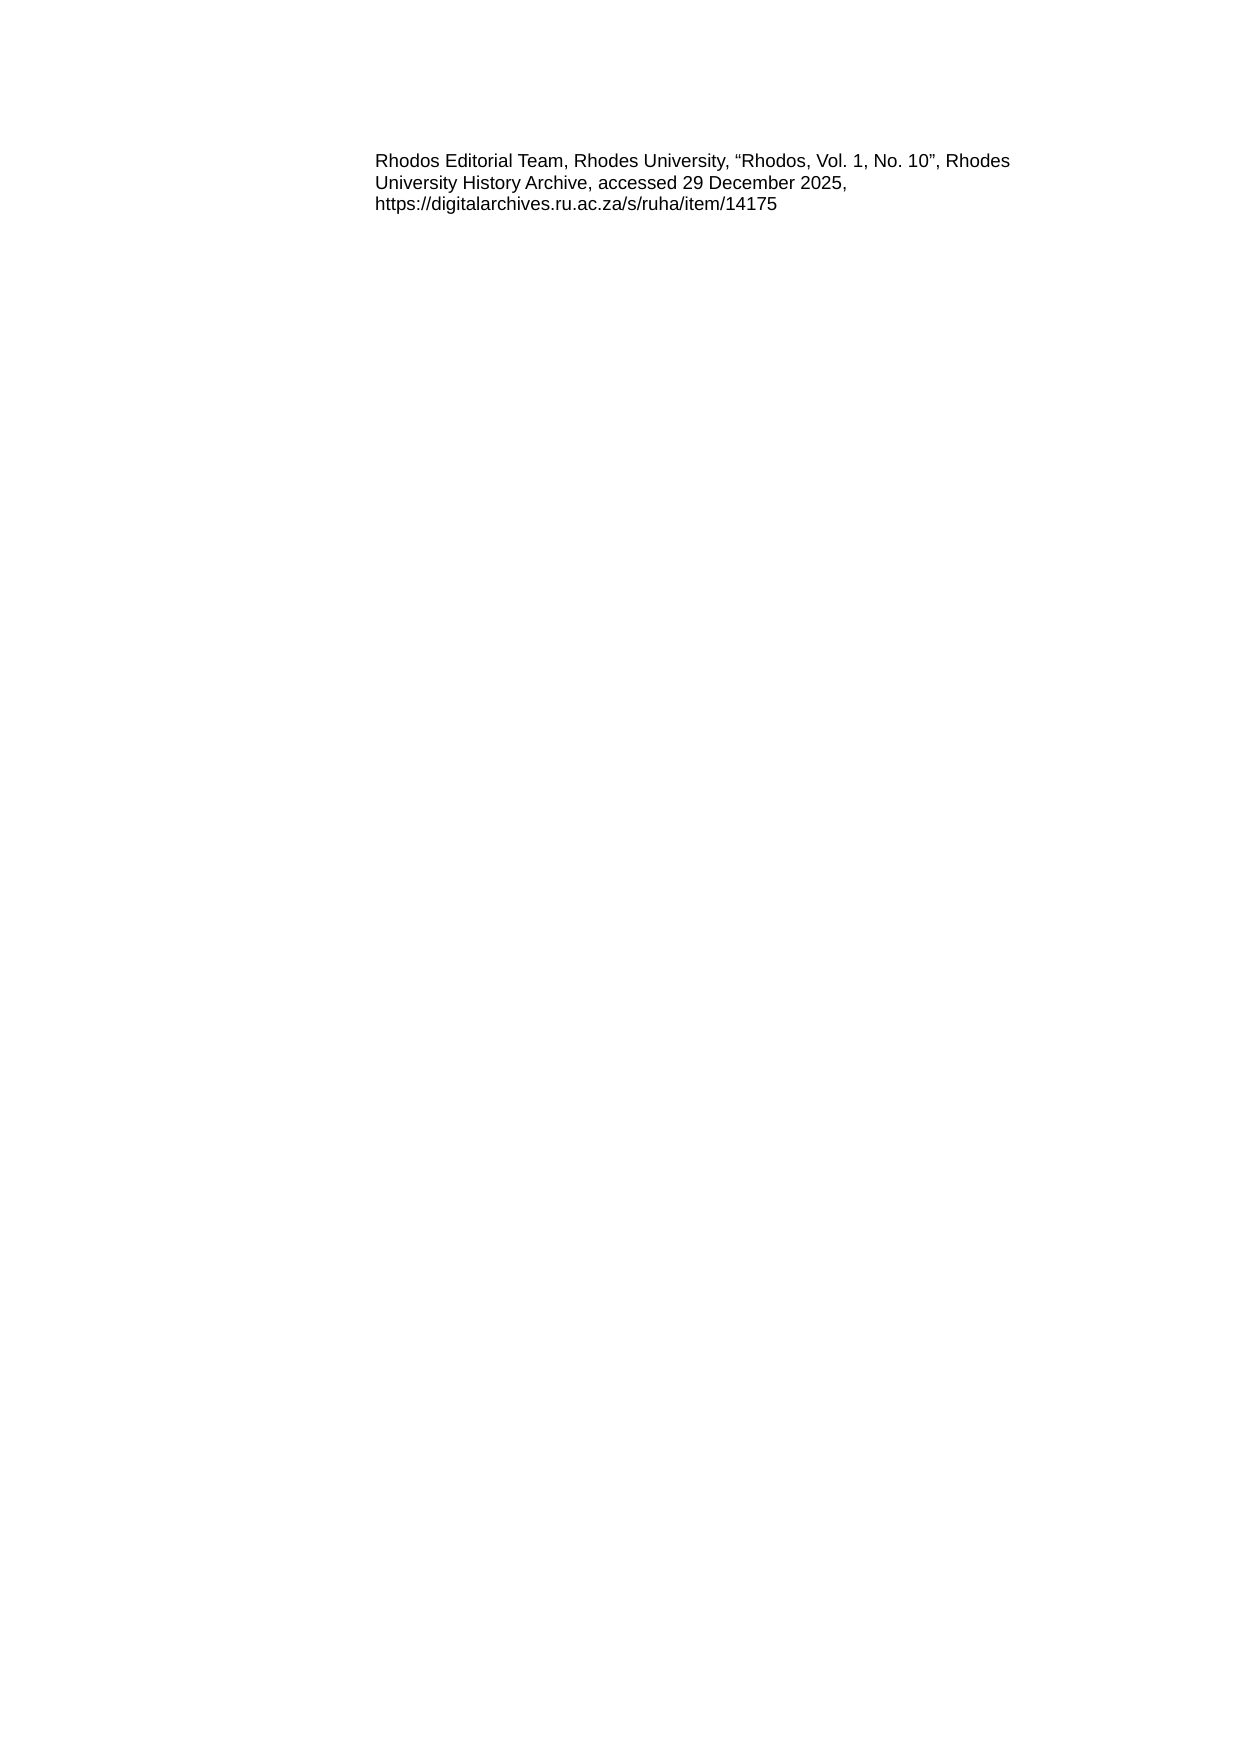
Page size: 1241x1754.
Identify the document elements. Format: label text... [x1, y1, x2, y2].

text Rhodos Editorial Team, Rhodes University, “Rhodos, Vol. 1, No. 10”, Rhodes University History Archive, accessed 29 December 2025, https://digitalarchives.ru.ac.za/s/ruha/item/14175 [375, 150, 1090, 215]
